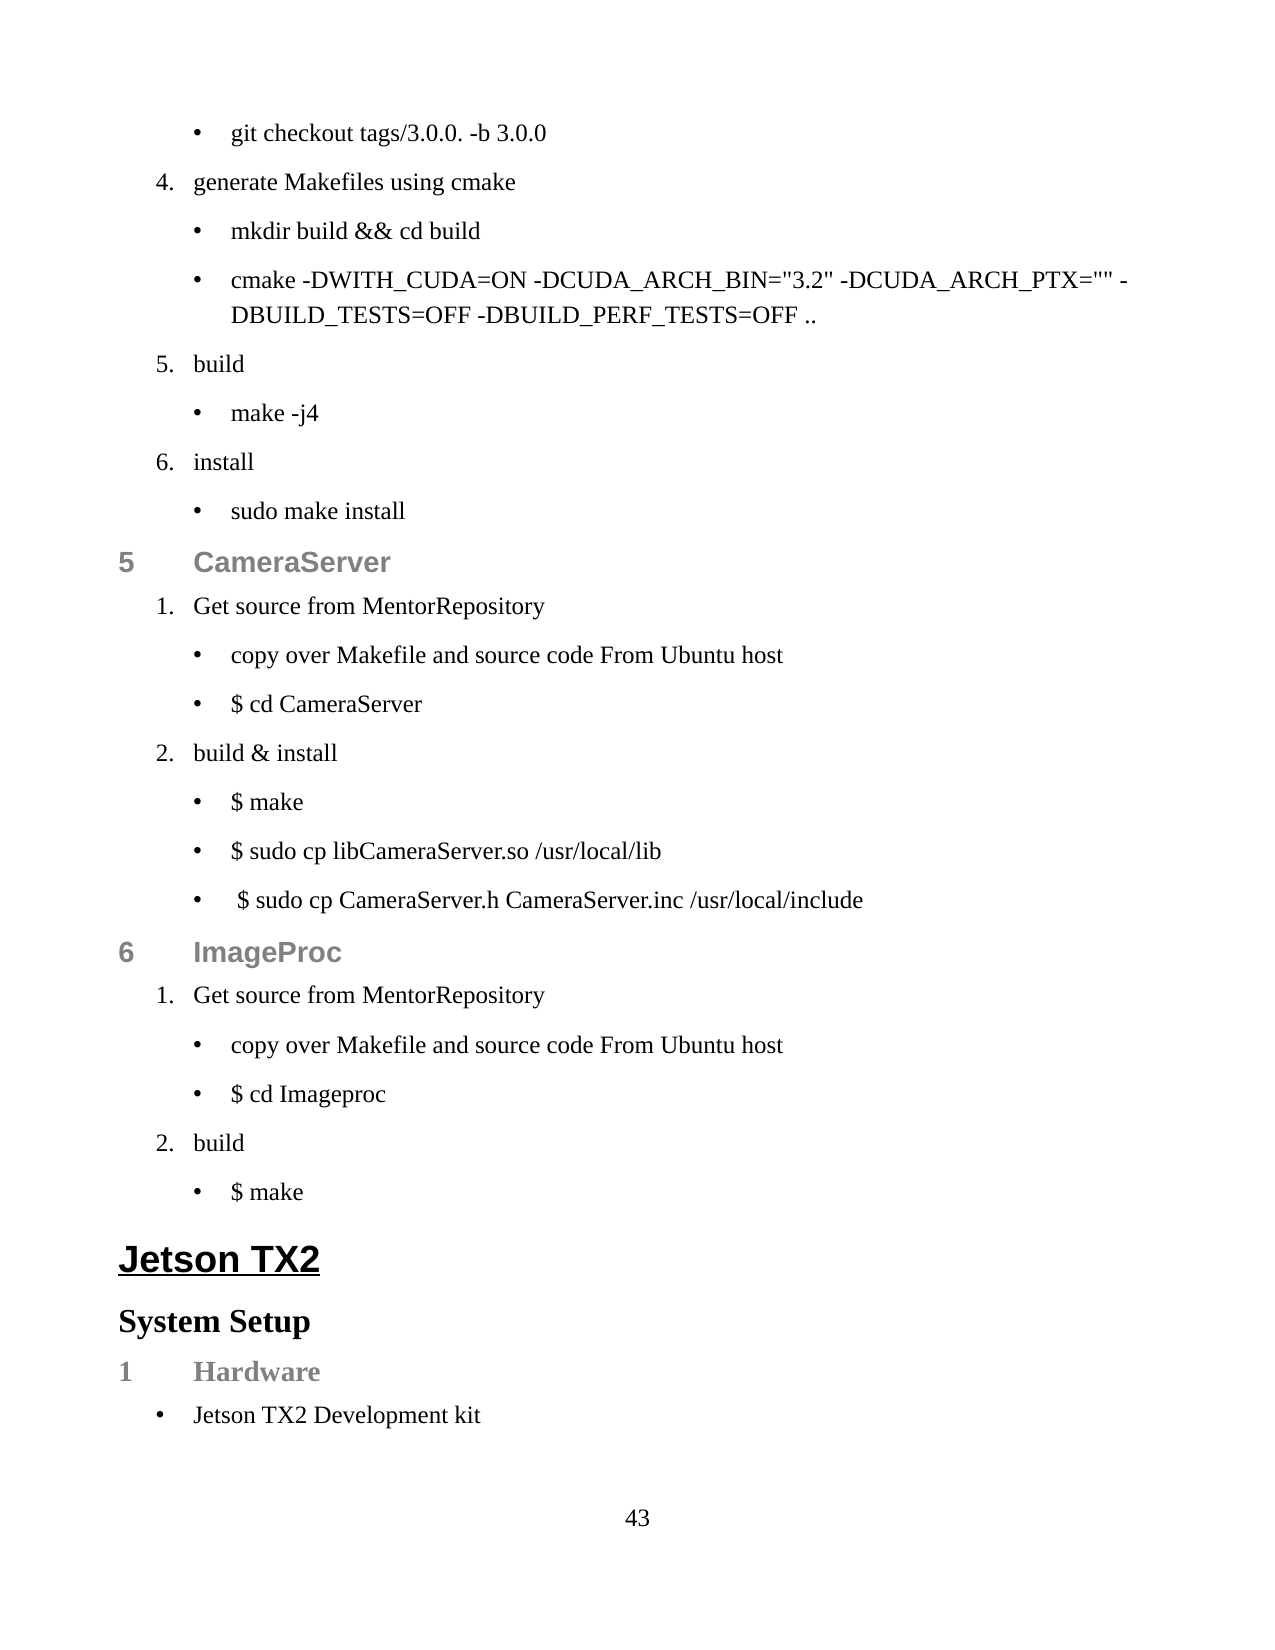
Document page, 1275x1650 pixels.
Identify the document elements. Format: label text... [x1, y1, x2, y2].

list cmake -DWITH_CUDA=ON -DCUDA_ARCH_BIN="3.2" -DCUDA_ARCH_PTX="" -DBUILD_TESTS=OFF -DBUILD_PERF_TESTS=OFF .. [193, 265, 1157, 328]
list $ make [193, 1177, 1157, 1206]
list sudo make install [193, 496, 1157, 525]
list $ sudo cp libCameraServer.so /usr/local/lib [193, 836, 1157, 865]
list build [156, 349, 1157, 378]
list copy over Makefile and source code From Ubuntu host [193, 1030, 1157, 1058]
list $ cd CameraServer [193, 689, 1157, 718]
subtitle CameraServer [118, 545, 1157, 579]
list $ sudo cp CameraServer.h CameraServer.inc /usr/local/include [193, 886, 1157, 914]
list Get source from MentorRepository [156, 981, 1157, 1009]
subtitle Jetson TX2 [118, 1236, 1157, 1280]
list make -j4 [193, 398, 1157, 427]
list build [156, 1128, 1157, 1157]
list generate Makefiles using cmake [156, 167, 1157, 196]
list copy over Makefile and source code From Ubuntu host [193, 640, 1157, 669]
list git checkout tags/3.0.0. -b 3.0.0 [193, 118, 1157, 147]
list Get source from MentorRepository [156, 591, 1157, 620]
list install [156, 447, 1157, 476]
list build & install [156, 738, 1157, 767]
list $ cd Imageproc [193, 1079, 1157, 1107]
list mkdir build && cd build [193, 216, 1157, 245]
subtitle System Setup [118, 1301, 1157, 1339]
list Jetson TX2 Development kit [156, 1400, 1157, 1429]
subtitle ImageProc [118, 934, 1157, 968]
subtitle Hardware [118, 1354, 1157, 1388]
list $ make [193, 787, 1157, 816]
